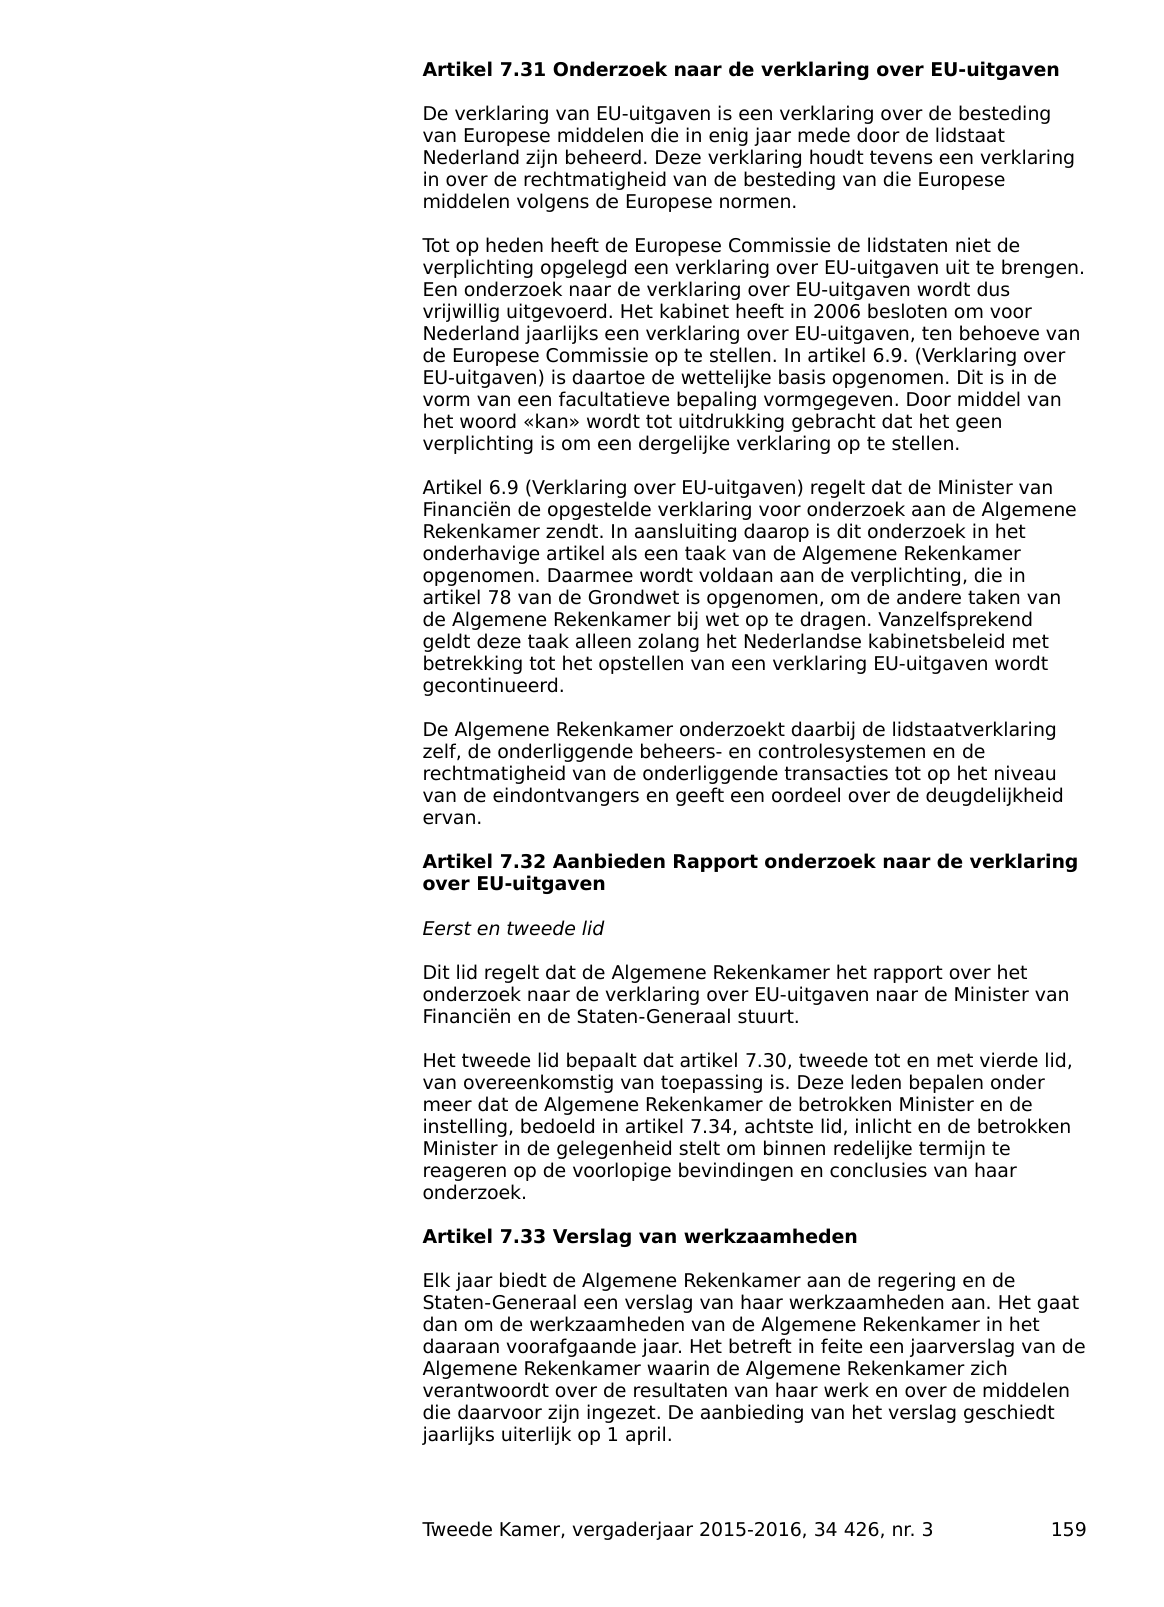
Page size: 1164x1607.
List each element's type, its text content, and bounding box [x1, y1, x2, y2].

text De Algemene Rekenkamer onderzoekt daarbij de lidstaatverklaring zelf, de onderliggende beheers- en controlesystemen en de rechtmatigheid van de onderliggende transacties tot op het niveau van de eindontvangers en geeft een oordeel over de deugdelijkheid ervan. [422, 719, 1087, 829]
subtitle Eerst en tweede lid [422, 917, 1087, 939]
text Tot op heden heeft de Europese Commissie de lidstaten niet de verplichting opgelegd een verklaring over EU-uitgaven uit te brengen. Een onderzoek naar de verklaring over EU-uitgaven wordt dus vrijwillig uitgevoerd. Het kabinet heeft in 2006 besloten om voor Nederland jaarlijks een verklaring over EU-uitgaven, ten behoeve van de Europese Commissie op te stellen. In artikel 6.9. (Verklaring over EU-uitgaven) is daartoe de wettelijke basis opgenomen. Dit is in de vorm van een facultatieve bepaling vormgegeven. Door middel van het woord «kan» wordt tot uitdrukking gebracht dat het geen verplichting is om een dergelijke verklaring op te stellen. [422, 235, 1087, 455]
subtitle Artikel 7.33 Verslag van werkzaamheden [422, 1226, 1087, 1248]
text Het tweede lid bepaalt dat artikel 7.30, tweede tot en met vierde lid, van overeenkomstig van toepassing is. Deze leden bepalen onder meer dat de Algemene Rekenkamer de betrokken Minister en de instelling, bedoeld in artikel 7.34, achtste lid, inlicht en de betrokken Minister in de gelegenheid stelt om binnen redelijke termijn te reageren op de voorlopige bevindingen en conclusies van haar onderzoek. [422, 1050, 1087, 1204]
subtitle Artikel 7.32 Aanbieden Rapport onderzoek naar de verklaring over EU-uitgaven [422, 851, 1087, 895]
text Elk jaar biedt de Algemene Rekenkamer aan de regering en de Staten-Generaal een verslag van haar werkzaamheden aan. Het gaat dan om de werkzaamheden van de Algemene Rekenkamer in het daaraan voorafgaande jaar. Het betreft in feite een jaarverslag van de Algemene Rekenkamer waarin de Algemene Rekenkamer zich verantwoordt over de resultaten van haar werk en over de middelen die daarvoor zijn ingezet. De aanbieding van het verslag geschiedt jaarlijks uiterlijk op 1 april. [422, 1270, 1087, 1446]
text Artikel 6.9 (Verklaring over EU-uitgaven) regelt dat de Minister van Financiën de opgestelde verklaring voor onderzoek aan de Algemene Rekenkamer zendt. In aansluiting daarop is dit onderzoek in het onderhavige artikel als een taak van de Algemene Rekenkamer opgenomen. Daarmee wordt voldaan aan de verplichting, die in artikel 78 van de Grondwet is opgenomen, om de andere taken van de Algemene Rekenkamer bij wet op te dragen. Vanzelfsprekend geldt deze taak alleen zolang het Nederlandse kabinetsbeleid met betrekking tot het opstellen van een verklaring EU-uitgaven wordt gecontinueerd. [422, 477, 1087, 697]
text De verklaring van EU-uitgaven is een verklaring over de besteding van Europese middelen die in enig jaar mede door de lidstaat Nederland zijn beheerd. Deze verklaring houdt tevens een verklaring in over de rechtmatigheid van de besteding van die Europese middelen volgens de Europese normen. [422, 103, 1087, 213]
text Dit lid regelt dat de Algemene Rekenkamer het rapport over het onderzoek naar de verklaring over EU-uitgaven naar de Minister van Financiën en de Staten-Generaal stuurt. [422, 962, 1087, 1028]
subtitle Artikel 7.31 Onderzoek naar de verklaring over EU-uitgaven [422, 59, 1087, 81]
